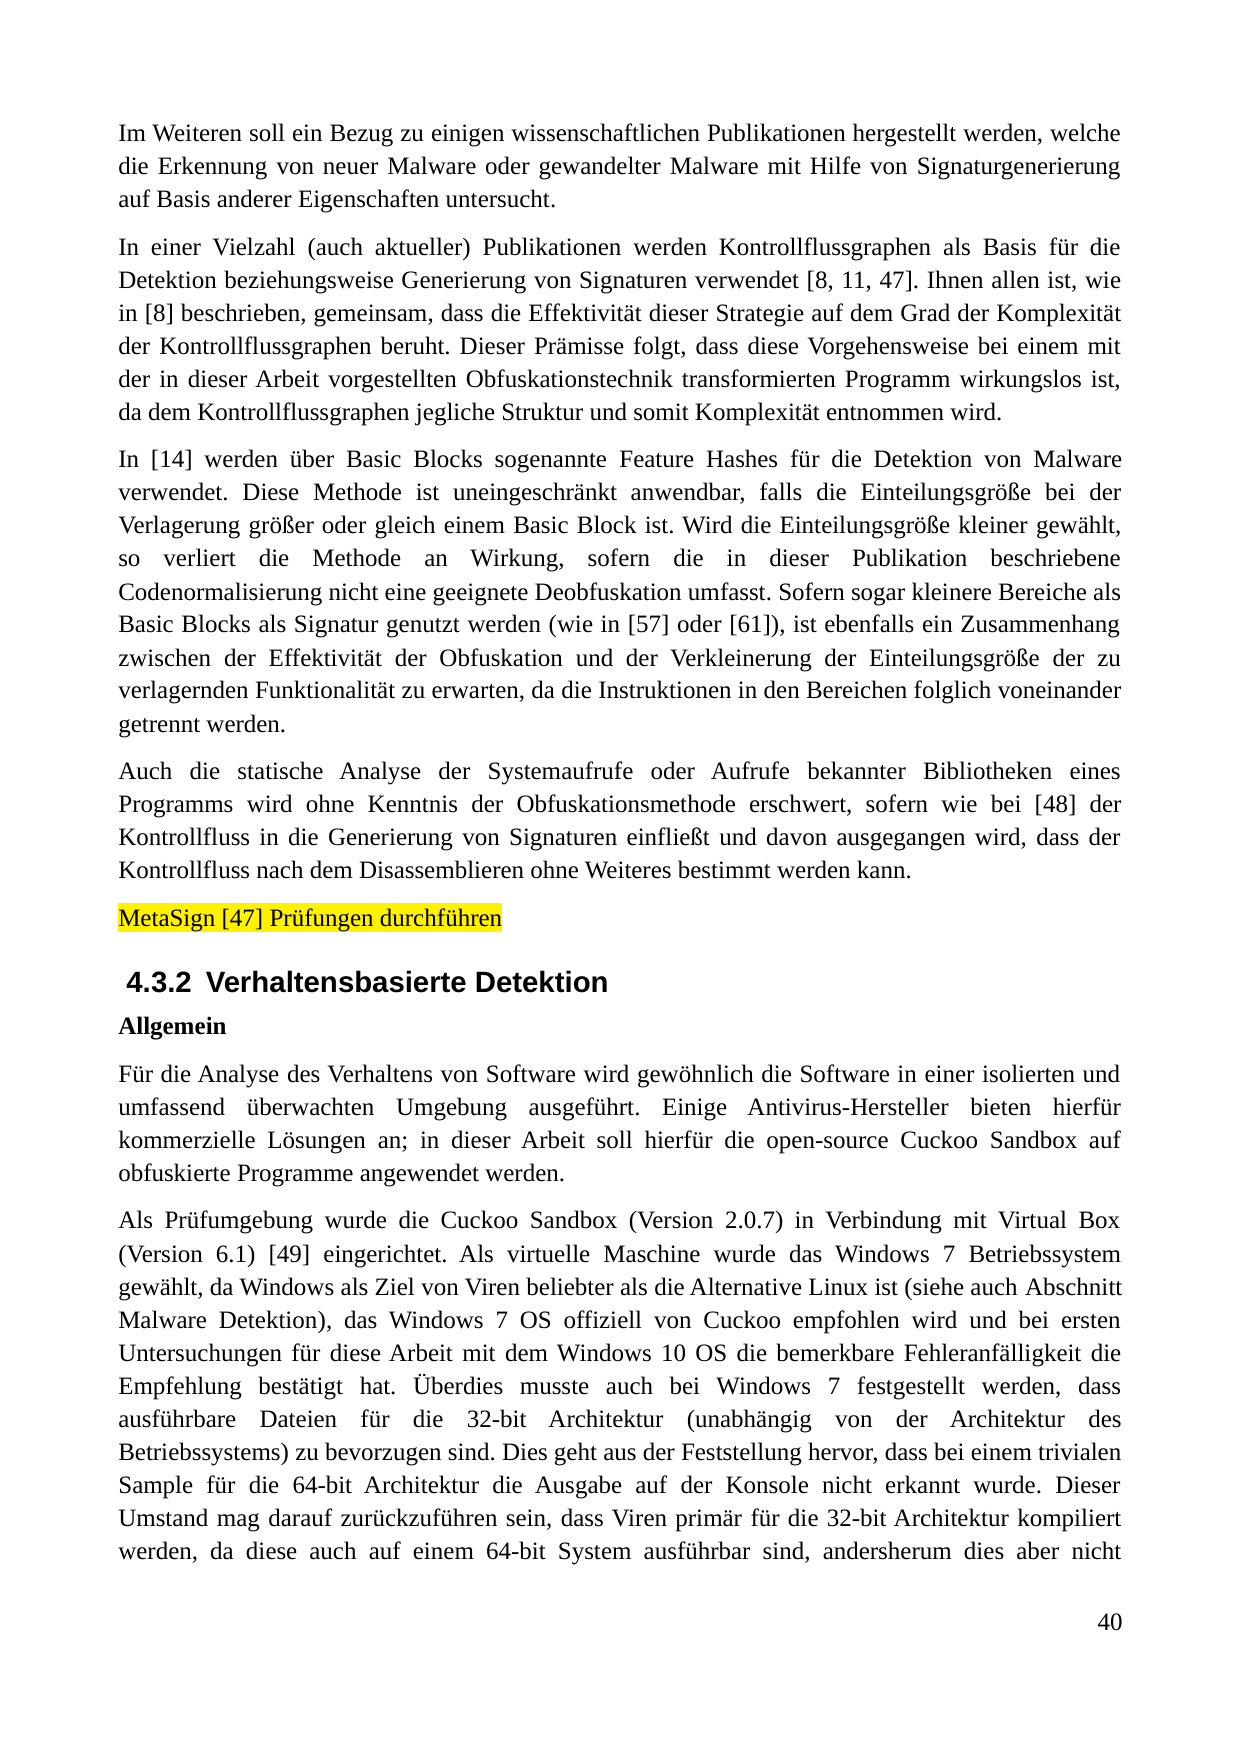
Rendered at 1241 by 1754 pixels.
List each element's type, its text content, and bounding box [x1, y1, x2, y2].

text MetaSign [47] Prüfungen durchführen [118, 903, 1122, 932]
text In [14] werden über Basic Blocks sogenannte Feature Hashes für die Detektion von Malware verwendet. Diese Methode ist uneingeschränkt anwendbar, falls die Einteilungsgröße bei der Verlagerung größer oder gleich einem Basic Block ist. Wird die Einteilungsgröße kleiner gewählt, so verliert die Methode an Wirkung, sofern die in dieser Publikation beschriebene Codenormalisierung nicht eine geeignete Deobfuskation umfasst. Sofern sogar kleinere Bereiche als Basic Blocks als Signatur genutzt werden (wie in [57] oder [61]), ist ebenfalls ein Zusammenhang zwischen der Effektivität der Obfuskation und der Verkleinerung der Einteilungsgröße der zu verlagernden Funktionalität zu erwarten, da die Instruktionen in den Bereichen folglich voneinander getrennt werden. [118, 444, 1122, 737]
text Auch die statische Analyse der Systemaufrufe oder Aufrufe bekannter Bibliotheken eines Programms wird ohne Kenntnis der Obfuskationsmethode erschwert, sofern wie bei [48] der Kontrollfluss in die Generierung von Signaturen einfließt und davon ausgegangen wird, dass der Kontrollfluss nach dem Disassemblieren ohne Weiteres bestimmt werden kann. [118, 756, 1122, 884]
text Für die Analyse des Verhaltens von Software wird gewöhnlich die Software in einer isolierten und umfassend überwachten Umgebung ausgeführt. Einige Antivirus-Hersteller bieten hierfür kommerzielle Lösungen an; in dieser Arbeit soll hierfür die open-source Cuckoo Sandbox auf obfuskierte Programme angewendet werden. [118, 1059, 1122, 1187]
subtitle Verhaltensbasierte Detektion [118, 965, 1122, 999]
text Im Weiteren soll ein Bezug zu einigen wissenschaftlichen Publikationen hergestellt werden, welche die Erkennung von neuer Malware oder gewandelter Malware mit Hilfe von Signaturgenerierung auf Basis anderer Eigenschaften untersucht. [118, 118, 1122, 213]
text In einer Vielzahl (auch aktueller) Publikationen werden Kontrollflussgraphen als Basis für die Detektion beziehungsweise Generierung von Signaturen verwendet [8, 11, 47]. Ihnen allen ist, wie in [8] beschrieben, gemeinsam, dass die Effektivität dieser Strategie auf dem Grad der Komplexität der Kontrollflussgraphen beruht. Dieser Prämisse folgt, dass diese Vorgehensweise bei einem mit der in dieser Arbeit vorgestellten Obfuskationstechnik transformierten Programm wirkungslos ist, da dem Kontrollflussgraphen jegliche Struktur und somit Komplexität entnommen wird. [118, 232, 1122, 426]
text Als Prüfumgebung wurde die Cuckoo Sandbox (Version 2.0.7) in Verbindung mit Virtual Box (Version 6.1) [49] eingerichtet. Als virtuelle Maschine wurde das Windows 7 Betriebssystem gewählt, da Windows als Ziel von Viren beliebter als die Alternative Linux ist (siehe auch Abschnitt Malware Detektion), das Windows 7 OS offiziell von Cuckoo empfohlen wird und bei ersten Untersuchungen für diese Arbeit mit dem Windows 10 OS die bemerkbare Fehleranfälligkeit die Empfehlung bestätigt hat. Überdies musste auch bei Windows 7 festgestellt werden, dass ausführbare Dateien für die 32-bit Architektur (unabhängig von der Architektur des Betriebssystems) zu bevorzugen sind. Dies geht aus der Feststellung hervor, dass bei einem trivialen Sample für die 64-bit Architektur die Ausgabe auf der Konsole nicht erkannt wurde. Dieser Umstand mag darauf zurückzuführen sein, dass Viren primär für die 32-bit Architektur kompiliert werden, da diese auch auf einem 64-bit System ausführbar sind, andersherum dies aber nicht [118, 1206, 1122, 1564]
text Allgemein [118, 1011, 1122, 1040]
